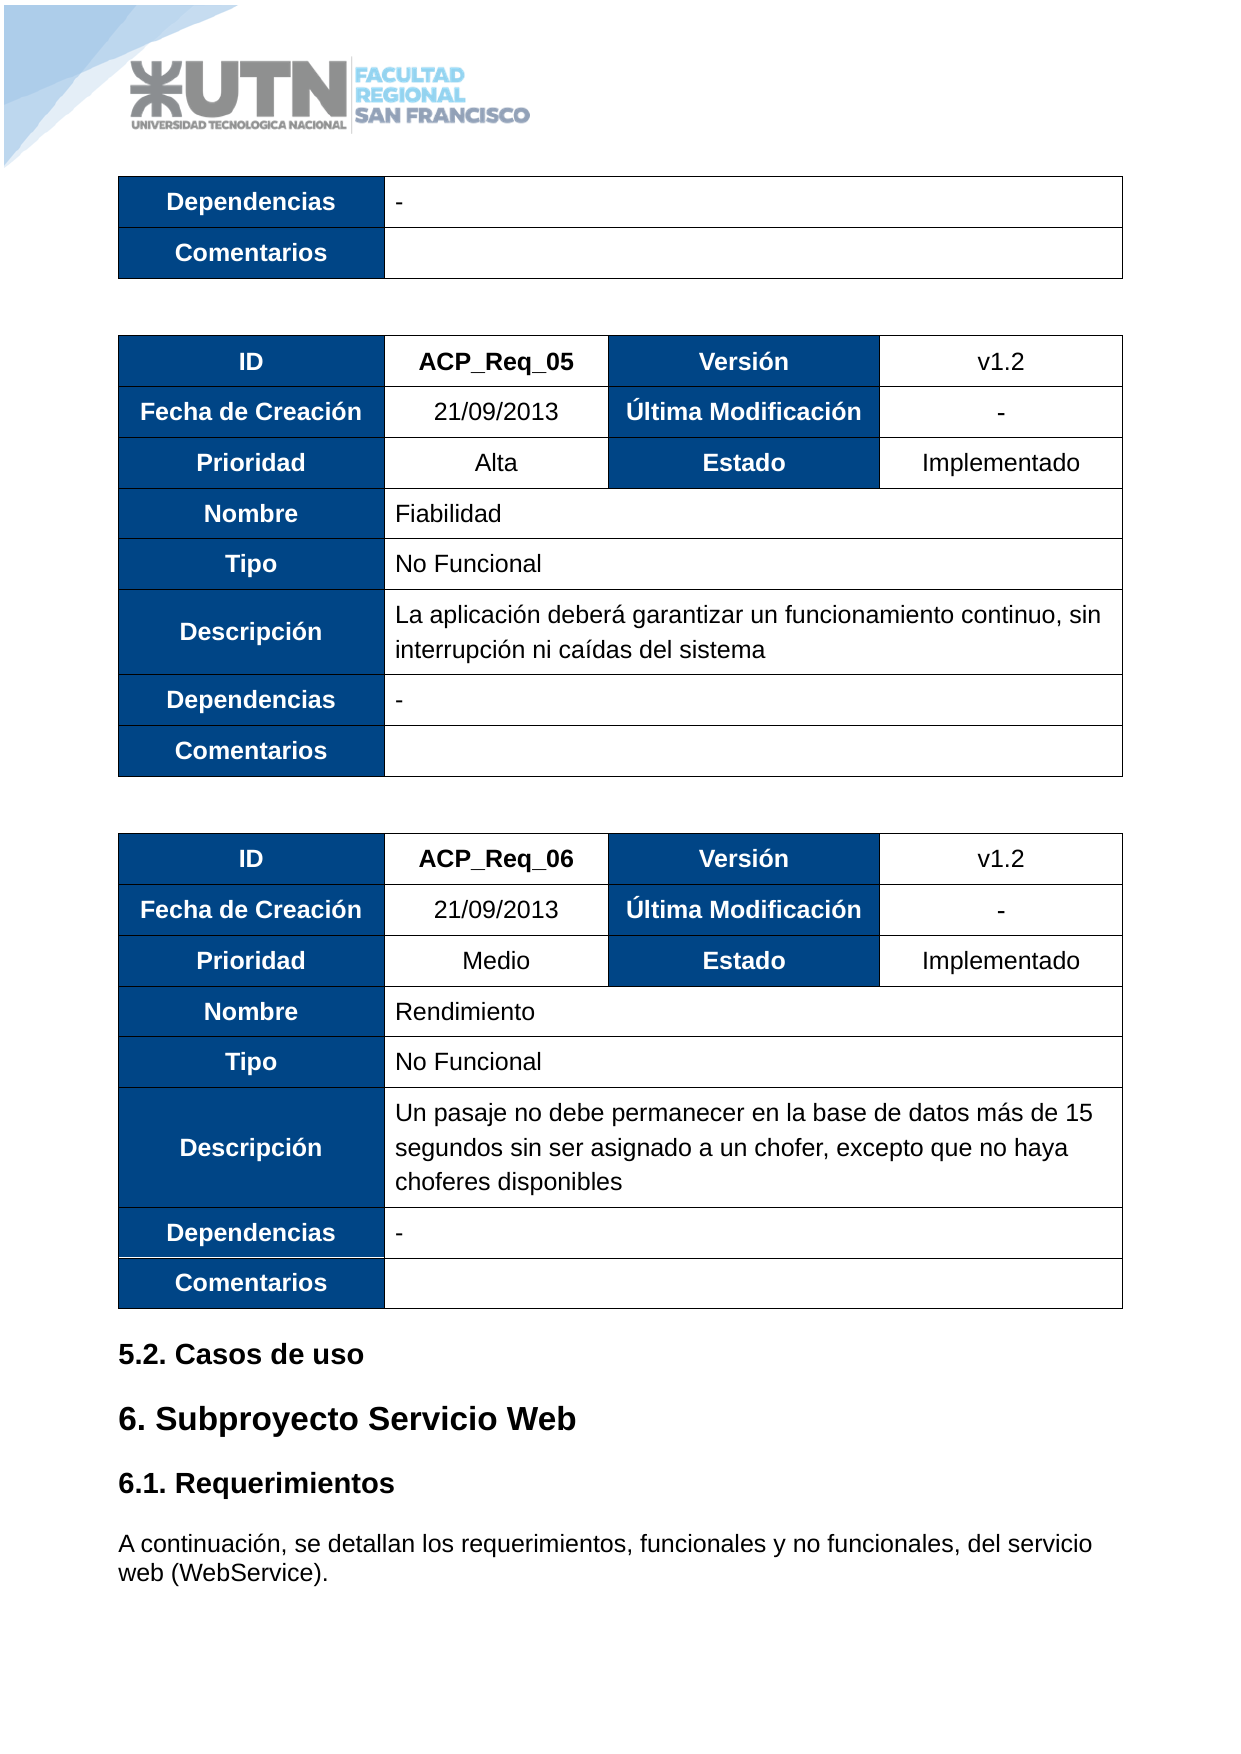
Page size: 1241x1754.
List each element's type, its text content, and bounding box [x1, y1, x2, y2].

table_cell Tipo [119, 539, 384, 589]
table_cell Última Modificación [609, 387, 879, 437]
table_cell - [385, 177, 1122, 227]
picture [3, 5, 532, 169]
table_cell Prioridad [119, 936, 384, 986]
table_cell No Funcional [385, 539, 1122, 589]
table_cell Descripción [119, 590, 384, 674]
table_cell - [880, 885, 1122, 935]
table_header Versión [609, 834, 879, 884]
table_cell Rendimiento [385, 987, 1122, 1036]
table_cell Última Modificación [609, 885, 879, 935]
table_cell Implementado [880, 438, 1122, 488]
table_cell Implementado [880, 936, 1122, 986]
table_header ACP_Req_05 [385, 336, 608, 386]
table_cell Nombre [119, 489, 384, 538]
table_cell Dependencias [119, 1208, 384, 1257]
table_cell La aplicación deberá garantizar un funcionamiento continuo, sin interrupción ni caídas del sistema [385, 590, 1122, 674]
table_cell Nombre [119, 987, 384, 1036]
table_header v1.2 [880, 834, 1122, 884]
text A continuación, se detallan los requerimientos, funcionales y no funcionales, del servicio web (WebService). [118, 1529, 1122, 1586]
table_cell Un pasaje no debe permanecer en la base de datos más de 15 segundos sin ser asignado a un chofer, excepto que no haya choferes disponibles [385, 1088, 1122, 1207]
table_cell Descripción [119, 1088, 384, 1207]
text 6. Subproyecto Servicio Web [118, 1399, 1122, 1438]
text 5.2. Casos de uso [118, 1337, 1122, 1371]
table_header Versión [609, 336, 879, 386]
table_header ID [119, 336, 384, 386]
table_header ACP_Req_06 [385, 834, 608, 884]
table_cell 21/09/2013 [385, 885, 608, 935]
table_cell Fecha de Creación [119, 387, 384, 437]
table_header v1.2 [880, 336, 1122, 386]
table_cell - [880, 387, 1122, 437]
table_cell Medio [385, 936, 608, 986]
table_header ID [119, 834, 384, 884]
table_cell [385, 1259, 1122, 1308]
table_cell Dependencias [119, 177, 384, 227]
table_cell Fecha de Creación [119, 885, 384, 935]
table_cell Comentarios [119, 228, 384, 278]
table_cell Estado [609, 438, 879, 488]
table_cell Prioridad [119, 438, 384, 488]
table_cell Comentarios [119, 1259, 384, 1308]
table_cell [385, 726, 1122, 776]
table_cell Fiabilidad [385, 489, 1122, 538]
table_cell Alta [385, 438, 608, 488]
table_cell Dependencias [119, 675, 384, 725]
table_cell Comentarios [119, 726, 384, 776]
table_cell - [385, 1208, 1122, 1257]
table_cell 21/09/2013 [385, 387, 608, 437]
table_cell Estado [609, 936, 879, 986]
table_cell [385, 228, 1122, 278]
table_cell - [385, 675, 1122, 725]
table_cell No Funcional [385, 1037, 1122, 1087]
table_cell Tipo [119, 1037, 384, 1087]
text 6.1. Requerimientos [118, 1466, 1122, 1500]
